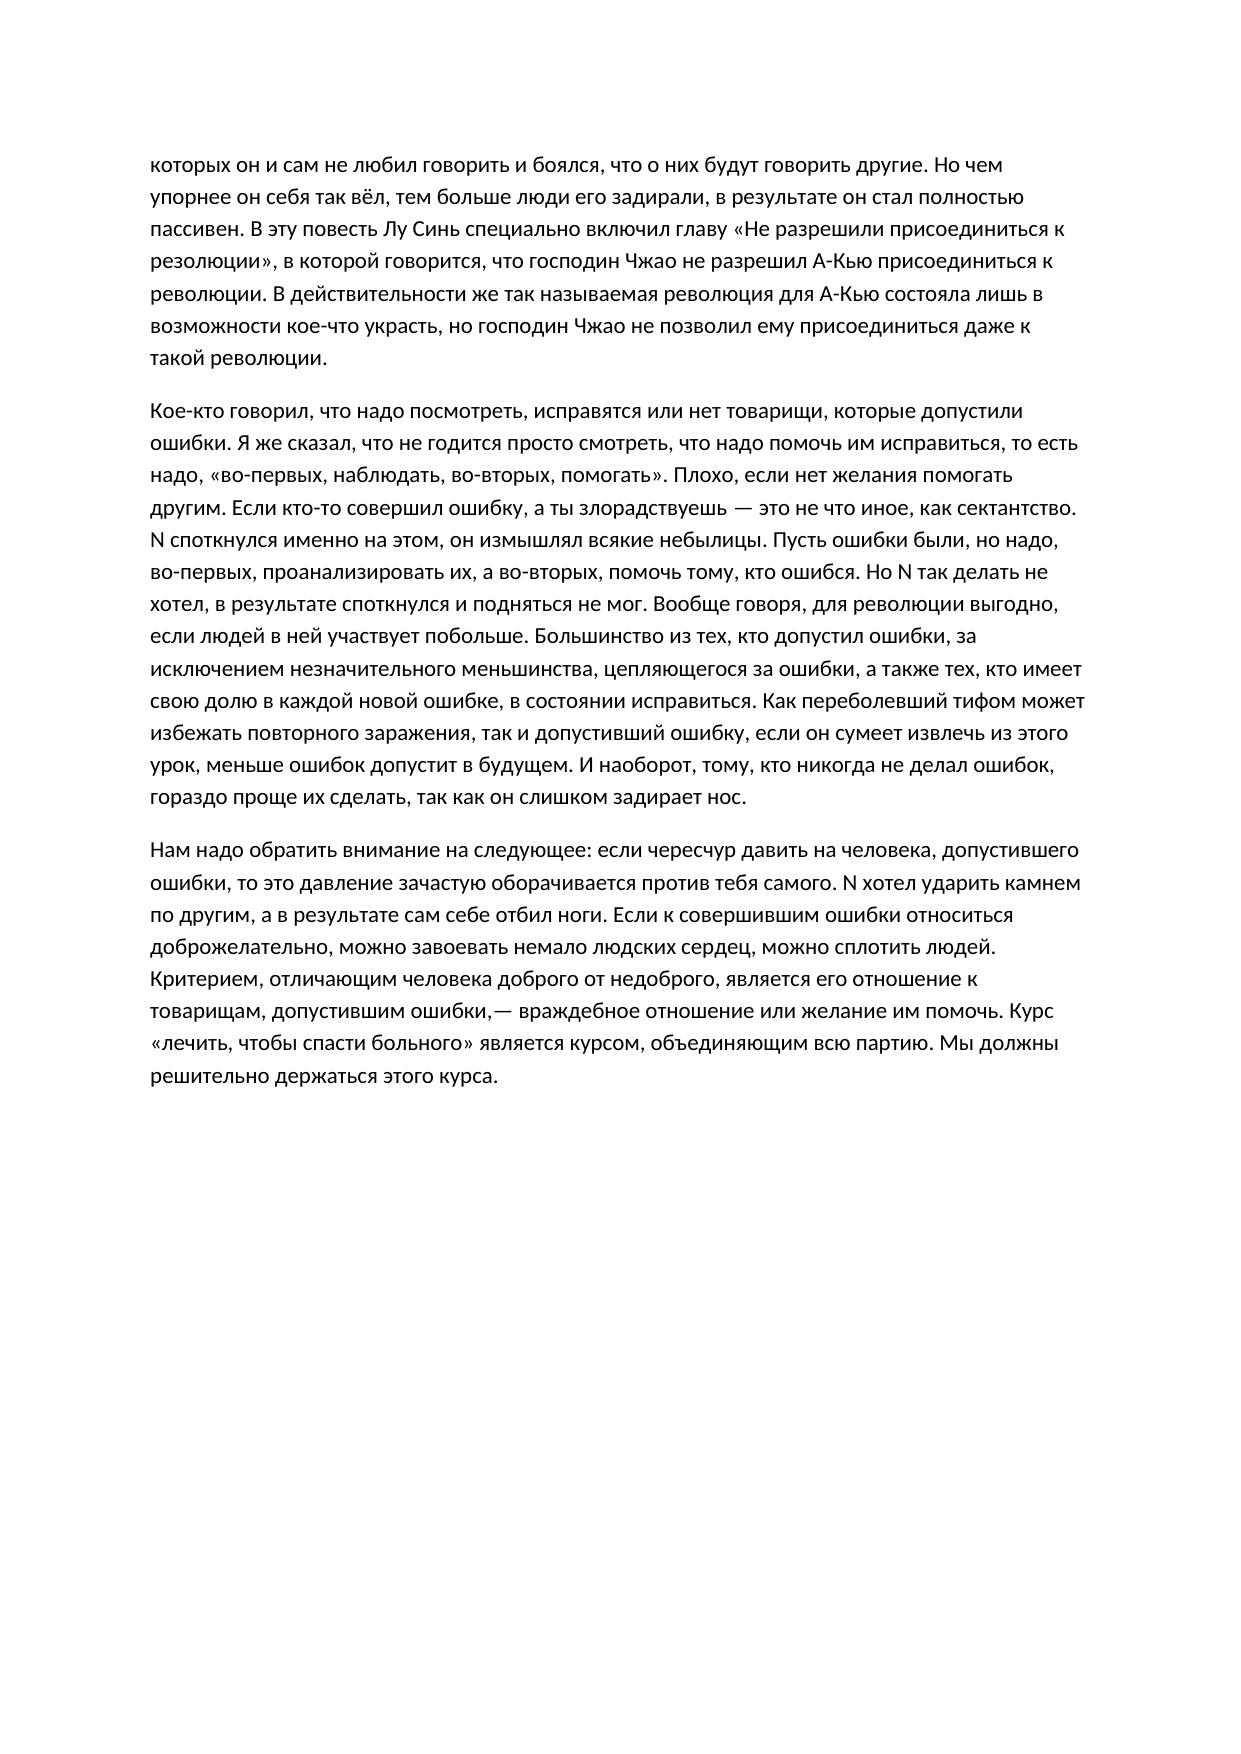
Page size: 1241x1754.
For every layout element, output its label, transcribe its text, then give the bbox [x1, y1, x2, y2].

text которых он и сам не любил говорить и боялся, что о них будут говорить другие. Но чем упорнее он себя так вёл, тем больше люди его задирали, в результате он стал полностью пассивен. В эту повесть Лу Синь специально включил главу «Не разрешили присоединиться к резолюции», в которой говорится, что господин Чжао не разрешил А-Кью присоединиться к революции. В действительности же так называемая революция для А-Кью состояла лишь в возможности кое-что украсть, но господин Чжао не позволил ему присоединиться даже к такой революции. [150, 150, 1091, 371]
text Нам надо обратить внимание на следующее: если чересчур давить на человека, допустившего ошибки, то это давление зачастую оборачивается против тебя самого. N хотел ударить камнем по другим, а в результате сам себе отбил ноги. Если к совершившим ошибки относиться доброжелательно, можно завоевать немало людских сердец, можно сплотить людей. Критерием, отличающим человека доброго от недоброго, является его отношение к товарищам, допустившим ошибки,— враждебное отношение или желание им помочь. Курс «лечить, чтобы спасти больного» является курсом, объединяющим всю партию. Мы должны решительно держаться этого курса. [150, 835, 1091, 1089]
text Кое-кто говорил, что надо посмотреть, исправятся или нет товарищи, которые допустили ошибки. Я же сказал, что не годится просто смотреть, что надо помочь им исправиться, то есть надо, «во-первых, наблюдать, во-вторых, помогать». Плохо, если нет желания помогать другим. Если кто-то совершил ошибку, а ты злорадствуешь — это не что иное, как сектантство. N споткнулся именно на этом, он измышлял всякие небылицы. Пусть ошибки были, но надо, во-первых, проанализировать их, а во-вторых, помочь тому, кто ошибся. Но N так делать не хотел, в результате споткнулся и подняться не мог. Вообще говоря, для революции выгодно, если людей в ней участвует побольше. Большинство из тех, кто допустил ошибки, за исключением незначительного меньшинства, цепляющегося за ошибки, а также тех, кто имеет свою долю в каждой новой ошибке, в состоянии исправиться. Как переболевший тифом может избежать повторного заражения, так и допустивший ошибку, если он сумеет извлечь из этого урок, меньше ошибок допустит в будущем. И наоборот, тому, кто никогда не делал ошибок, гораздо проще их сделать, так как он слишком задирает нос. [150, 396, 1091, 810]
